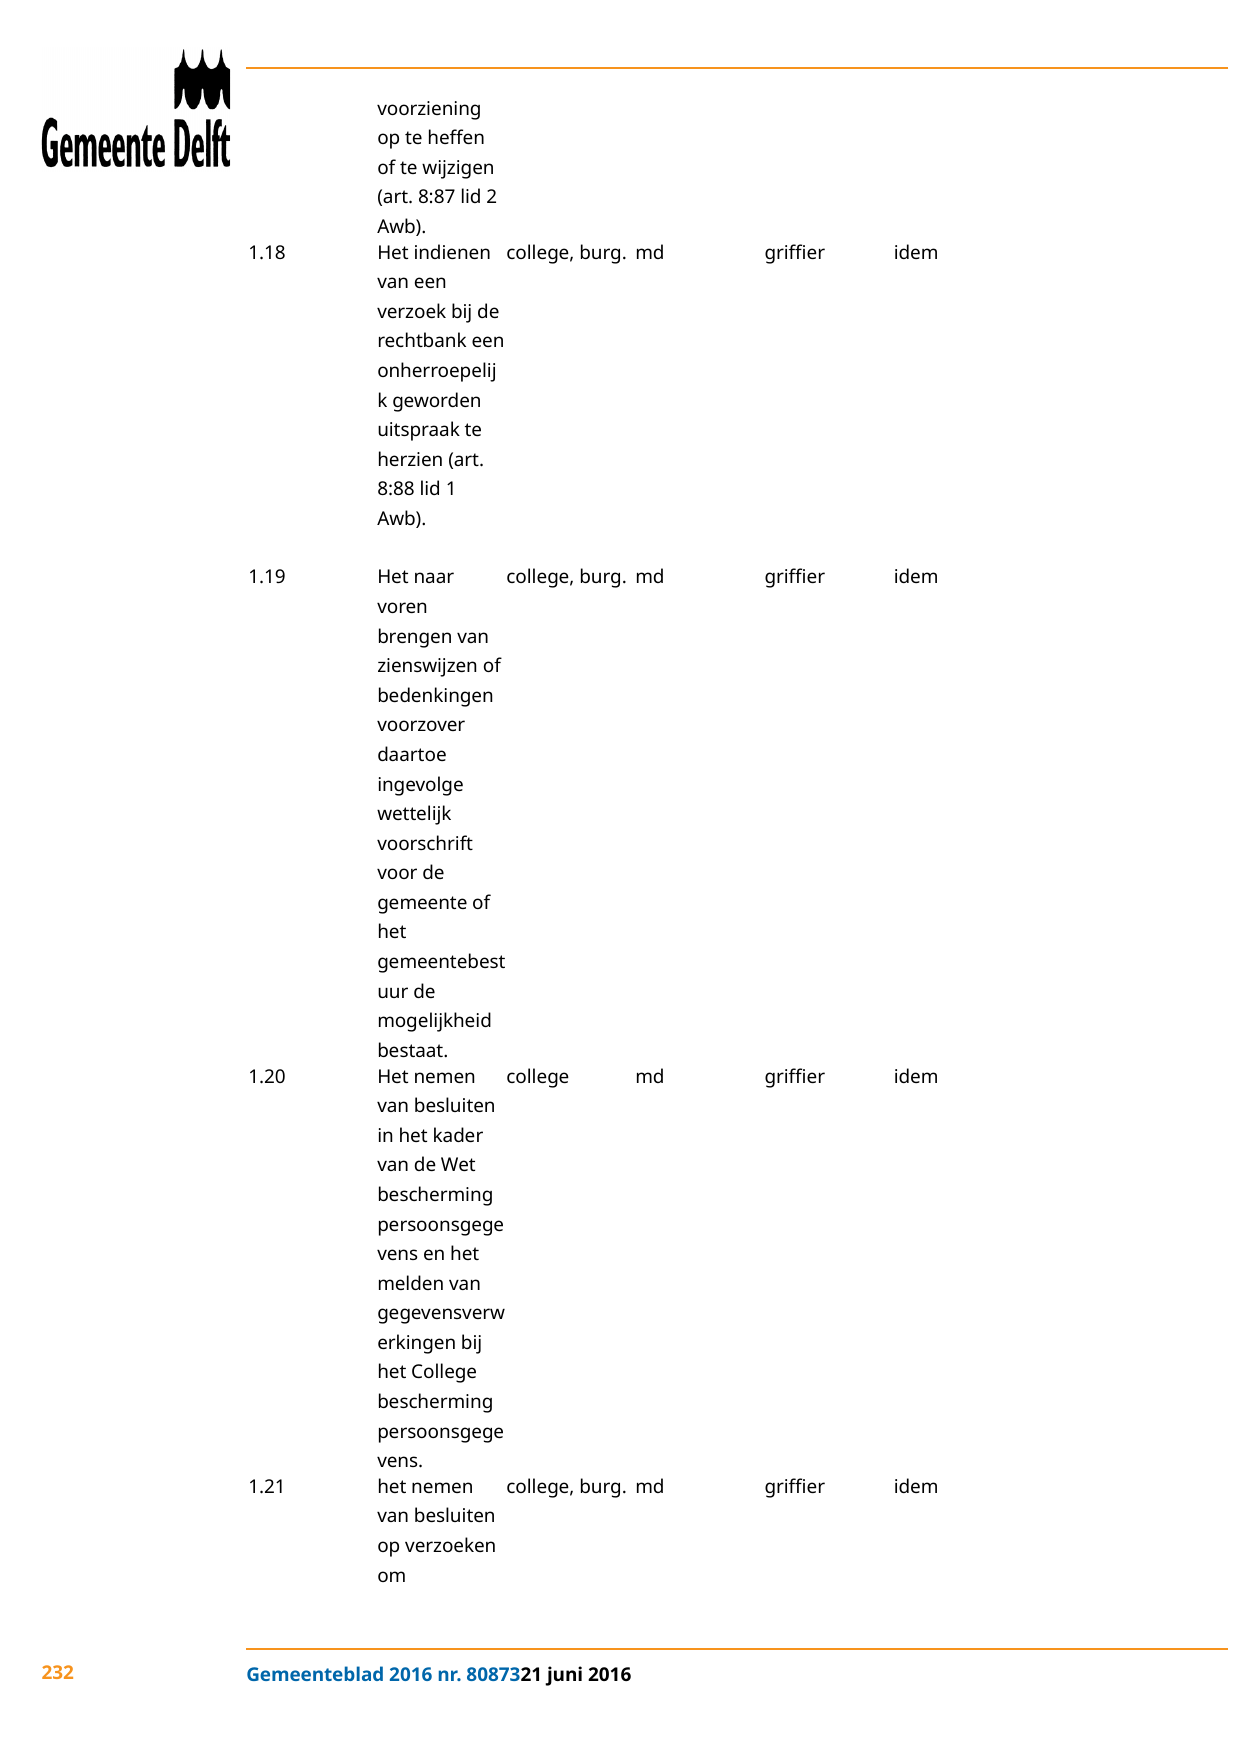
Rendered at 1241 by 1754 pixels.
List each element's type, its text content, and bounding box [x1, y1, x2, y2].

table_header idem [894, 564, 1022, 1063]
table_cell [894, 95, 1022, 239]
table_cell [764, 95, 893, 239]
picture [41, 47, 231, 172]
table_header Het naar voren brengen van zienswijzen of bedenkingen voorzover daartoe ingevolge wettelijk voorschrift voor de gemeente of het gemeentebestuur de mogelijkheid bestaat. [377, 564, 506, 1063]
table_header md [635, 564, 764, 1063]
table_cell [1023, 239, 1152, 531]
table_cell md [635, 239, 764, 531]
table_cell [635, 95, 764, 239]
table_cell 1.18 [248, 239, 377, 531]
table_cell griffier [764, 239, 893, 531]
table_cell md [635, 1473, 764, 1588]
table_cell griffier [764, 1063, 893, 1473]
table_cell idem [894, 239, 1022, 531]
table_cell [1023, 95, 1152, 239]
table_cell Het indienen van een verzoek bij de rechtbank een onherroepelijk geworden uitspraak te herzien (art. 8:88 lid 1 Awb). [377, 239, 506, 531]
table_header college, burg. [506, 564, 635, 1063]
table_cell het nemen van besluiten op verzoeken om [377, 1473, 506, 1588]
table_header [1023, 564, 1152, 1063]
table_cell 1.21 [248, 1473, 377, 1588]
table_cell [506, 95, 635, 239]
table_cell idem [894, 1473, 1022, 1588]
table_cell college, burg. [506, 239, 635, 531]
table_header griffier [764, 564, 893, 1063]
table_cell md [635, 1063, 764, 1473]
table_header 1.19 [248, 564, 377, 1063]
table_cell college, burg. [506, 1473, 635, 1588]
table_cell voorziening op te heffen of te wijzigen (art. 8:87 lid 2 Awb). [377, 95, 506, 239]
table_cell griffier [764, 1473, 893, 1588]
table_cell [248, 95, 377, 239]
table_cell college [506, 1063, 635, 1473]
table_cell [1023, 1063, 1152, 1473]
table_cell [1023, 1473, 1152, 1588]
table_cell Het nemen van besluiten in het kader van de Wet bescherming persoonsgegevens en het melden van gegevensverwerkingen bij het College bescherming persoonsgegevens. [377, 1063, 506, 1473]
table_cell 1.20 [248, 1063, 377, 1473]
table_cell idem [894, 1063, 1022, 1473]
